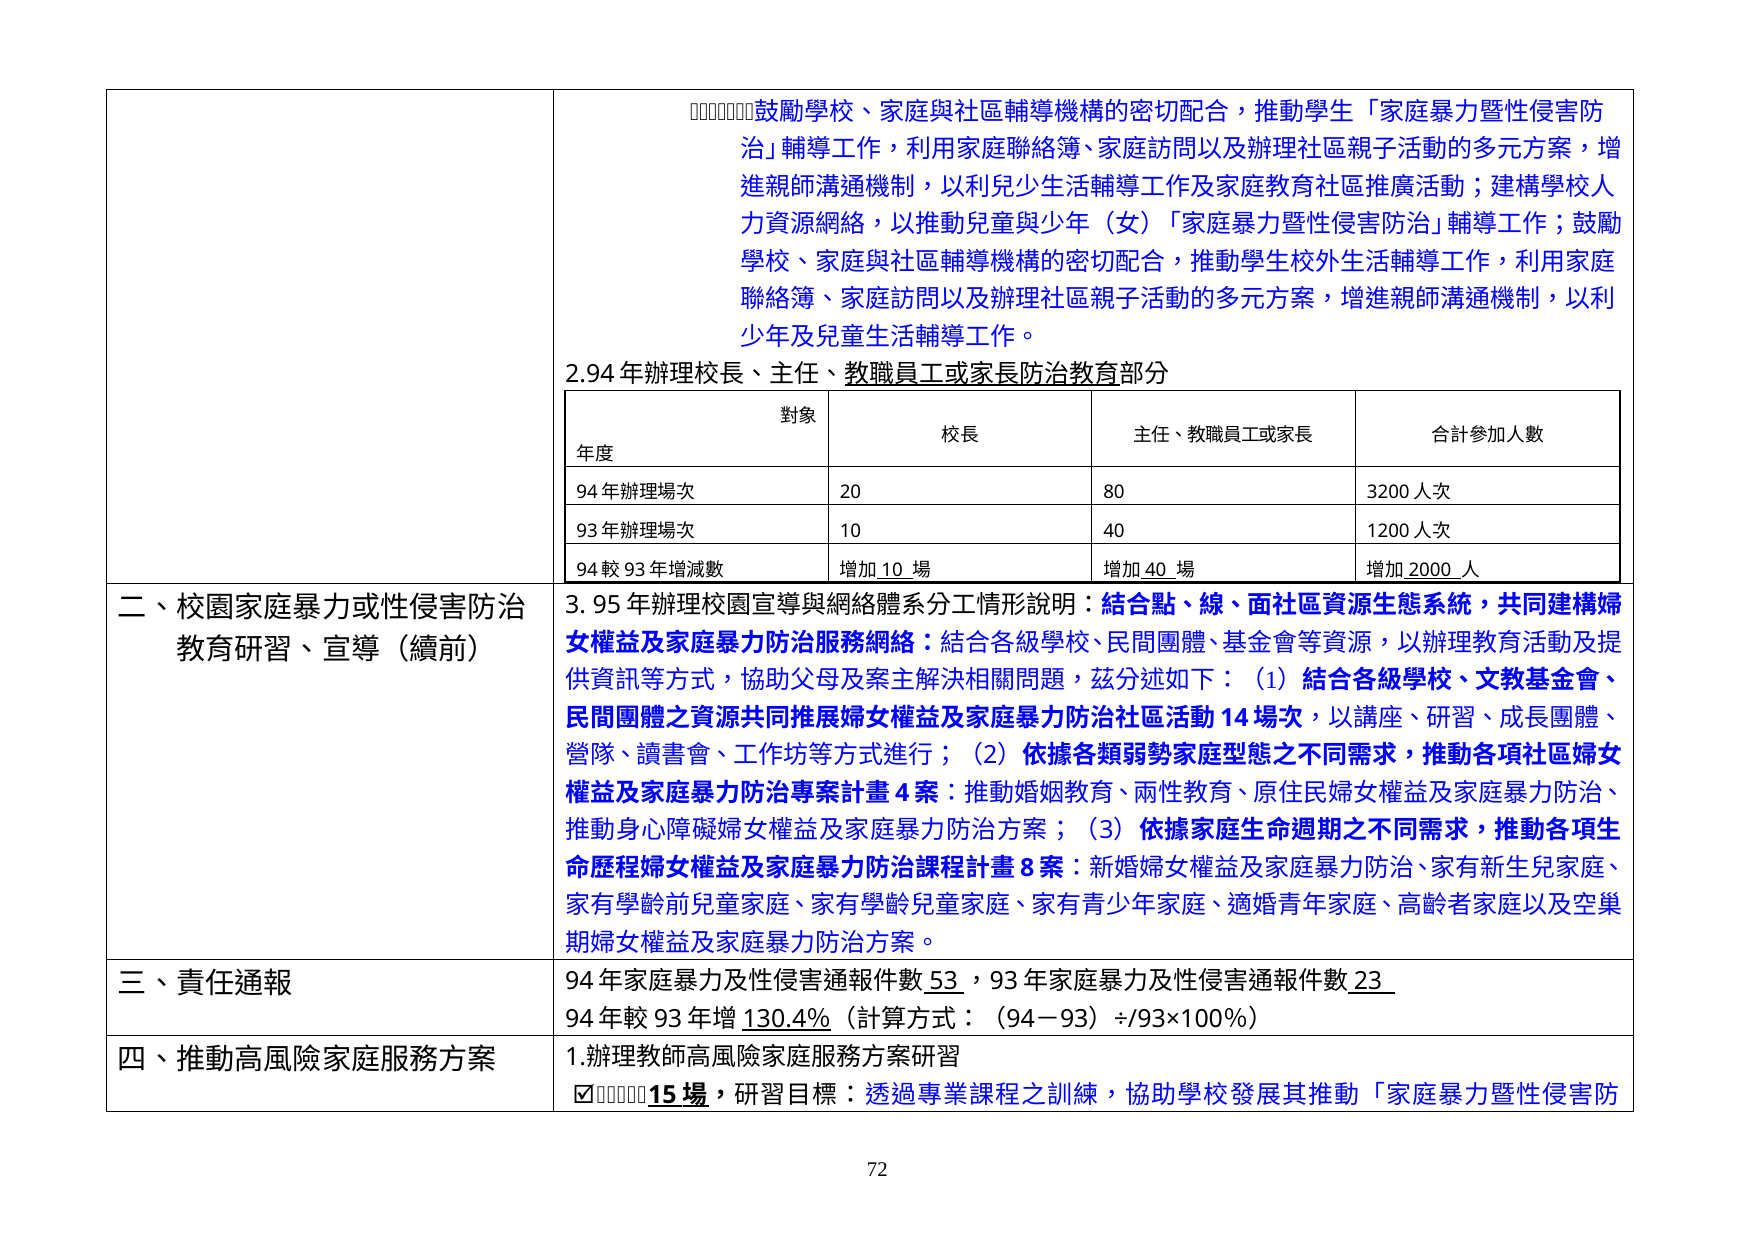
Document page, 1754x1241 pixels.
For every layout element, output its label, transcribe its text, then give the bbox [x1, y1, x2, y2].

table_cell 四、推動高風險家庭服務方案 [107, 1036, 553, 1111]
table_cell 93年辦理場次 [566, 505, 828, 543]
table_cell 94年辦理場次 [566, 467, 828, 504]
table_cell 三、責任通報 [107, 960, 553, 1034]
table_cell 3200人次 [1356, 467, 1619, 504]
table_cell 整體效益評估：鼓勵學校、家庭與社區輔導機構的密切配合，推動學生「家庭暴力暨性侵害防治」輔導工作，利用家庭聯絡簿、家庭訪問以及辦理社區親子活動的多元方案，增進親師溝通機制，以利兒少生活輔導工作及家庭教育社區推廣活動；建構學校人力資源網絡，以推動兒童與少年（女）「家庭暴力暨性侵害防治」輔導工作；鼓勵學校、家庭與社區輔導機構的密切配合，推動學生校外生活輔導工作，利用家庭聯絡簿、家庭訪問以及辦理社區親子活動的多元方案，增進親師溝通機制，以利少年及兒童生活輔導工作。 2.94年辦理校長、主任、教職員工或家長防治教育部分 [554, 90, 1633, 582]
table_cell 增加 10 場 [829, 544, 1091, 581]
table_cell 二、校園家庭暴力或性侵害防治教育研習、宣導（續前） [107, 584, 553, 958]
table_cell 20 [829, 467, 1091, 504]
table_cell 94較93年增減數 [566, 544, 828, 581]
table_cell 增加 40 場 [1092, 544, 1355, 581]
table_cell 增加 2000 人 [1356, 544, 1619, 581]
table_header 對象 年度 [566, 391, 828, 466]
table_header 合計參加人數 [1356, 391, 1619, 466]
table_cell 94年家庭暴力及性侵害通報件數 53 ，93年家庭暴力及性侵害通報件數 23 94年較93年增130.4％（計算方式：（94－93）÷/93×100％） [554, 960, 1633, 1034]
table_cell 10 [829, 505, 1091, 543]
table_cell 1200人次 [1356, 505, 1619, 543]
table_header 主任、教職員工或家長 [1092, 391, 1355, 466]
table_cell 1.辦理教師高風險家庭服務方案研習 是，場次：15場，研習目標：透過專業課程之訓練，協助學校發展其推動「家庭暴力暨性侵害防 [554, 1036, 1633, 1111]
table_cell 40 [1092, 505, 1355, 543]
table_cell 3. 95年辦理校園宣導與網絡體系分工情形說明：結合點、線、面社區資源生態系統，共同建構婦女權益及家庭暴力防治服務網絡：結合各級學校、民間團體、基金會等資源，以辦理教育活動及提供資訊等方式，協助父母及案主解決相關問題，茲分述如下：（1）結合各級學校、文教基金會、民間團體之資源共同推展婦女權益及家庭暴力防治社區活動14場次，以講座、研習、成長團體、營隊、讀書會、工作坊等方式進行；（2）依據各類弱勢家庭型態之不同需求，推動各項社區婦女權益及家庭暴力防治專案計畫4案：推動婚姻教育、兩性教育、原住民婦女權益及家庭暴力防治、推動身心障礙婦女權益及家庭暴力防治方案；（3）依據家庭生命週期之不同需求，推動各項生命歷程婦女權益及家庭暴力防治課程計畫8案：新婚婦女權益及家庭暴力防治、家有新生兒家庭、家有學齡前兒童家庭、家有學齡兒童家庭、家有青少年家庭、適婚青年家庭、高齡者家庭以及空巢期婦女權益及家庭暴力防治方案。 [554, 584, 1633, 958]
table_cell [107, 90, 553, 582]
table_cell 80 [1092, 467, 1355, 504]
table_header 校長 [829, 391, 1091, 466]
